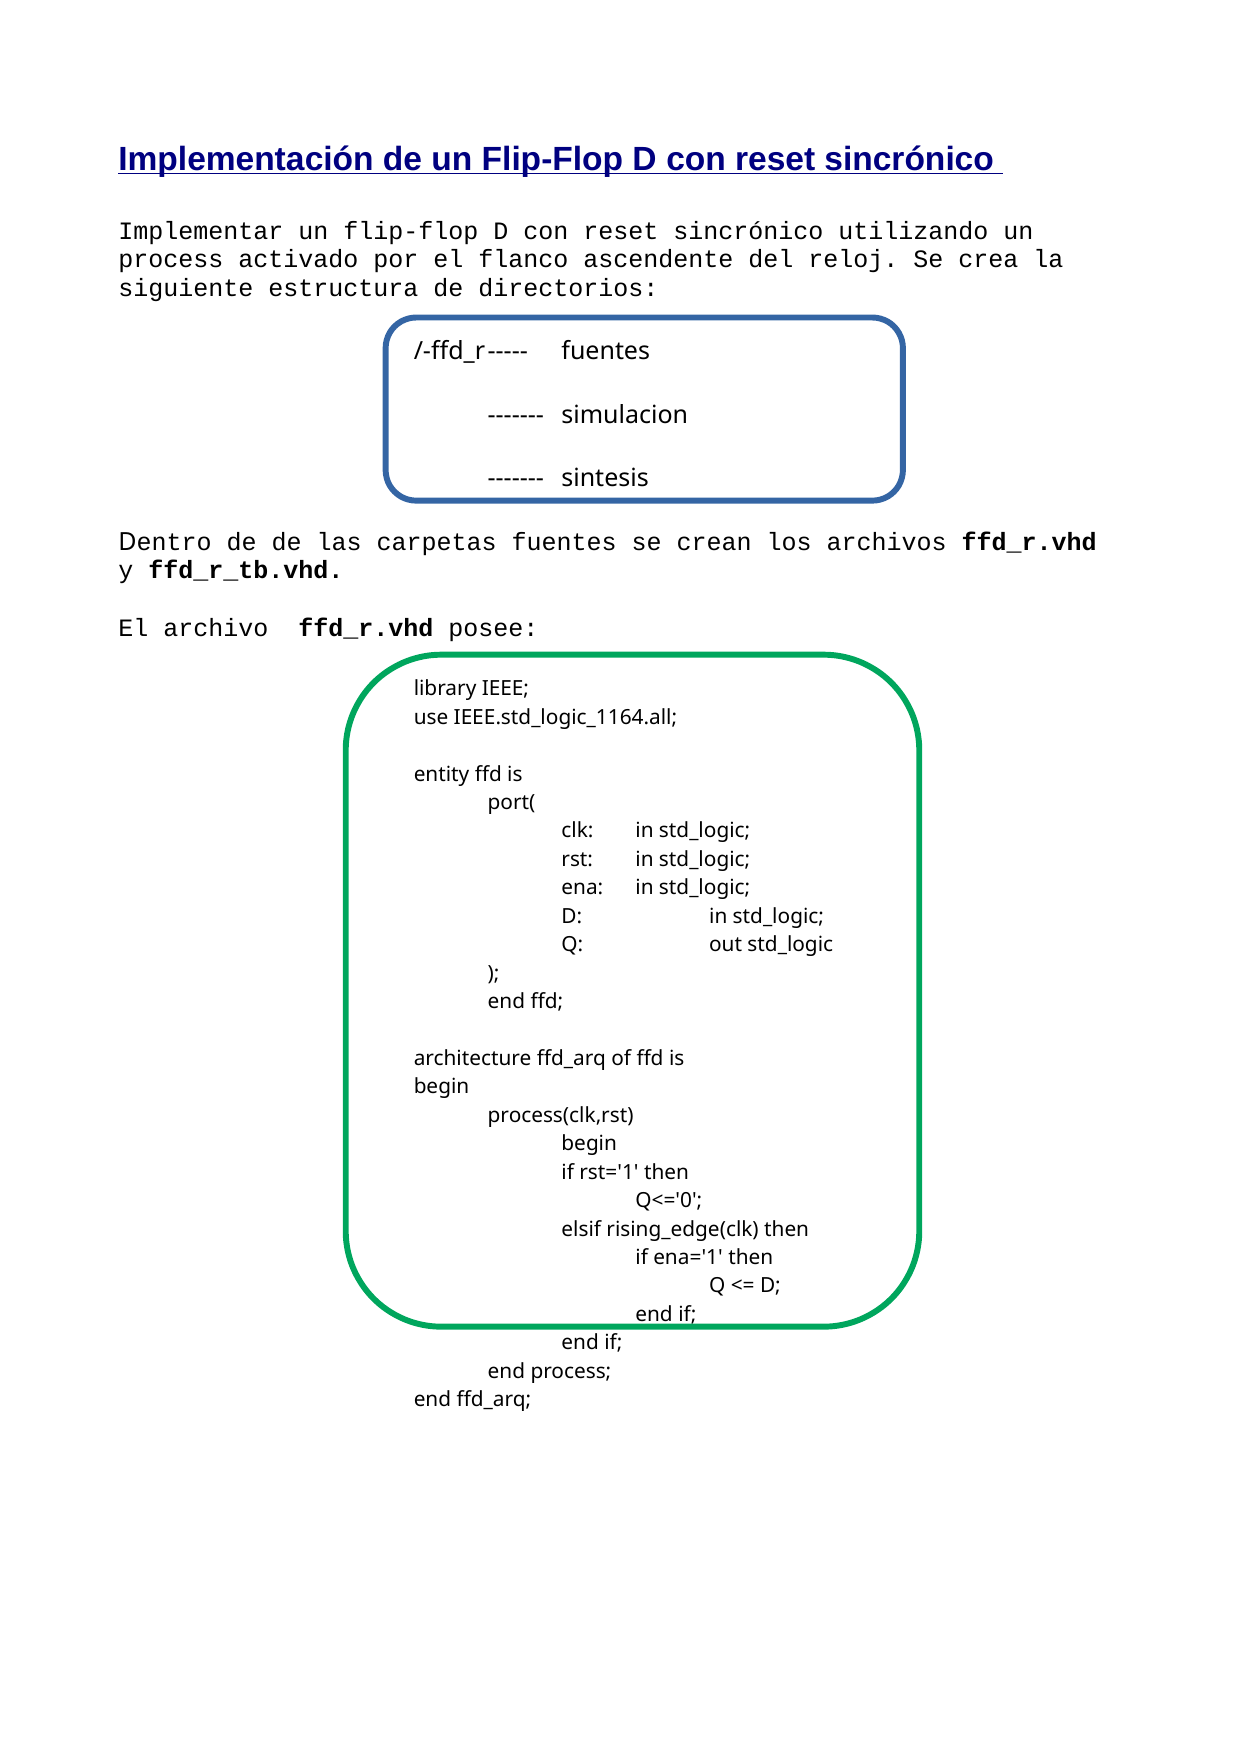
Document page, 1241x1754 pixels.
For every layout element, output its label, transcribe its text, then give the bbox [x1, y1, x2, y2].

text [118, 396, 382, 431]
text /-ffd_r ----- fuentes [389, 333, 899, 367]
text [923, 958, 1122, 986]
text end if; [413, 1299, 885, 1323]
text Q<='0'; [413, 1185, 916, 1214]
text [923, 901, 1122, 929]
text ------- simulacion [389, 396, 899, 431]
text port( [413, 787, 916, 816]
text [923, 872, 1122, 901]
text [923, 1100, 1122, 1128]
text elsif rising_edge(clk) then [413, 1214, 916, 1242]
text end process; [413, 1356, 1122, 1384]
text [923, 1043, 1122, 1072]
text [911, 702, 1122, 730]
text [923, 787, 1122, 816]
text [923, 1157, 1122, 1185]
text begin [413, 1072, 916, 1100]
subtitle Implementación de un Flip-Flop D con reset sincrónico [118, 139, 1122, 178]
text if ena='1' then [413, 1242, 915, 1271]
text end if; [413, 1327, 1122, 1356]
text [922, 1214, 1122, 1242]
text Q: out std_logic [413, 929, 916, 958]
text ); [413, 958, 916, 986]
text [915, 1242, 1122, 1271]
text architecture ffd_arq of ffd is [413, 1043, 916, 1072]
text [923, 929, 1122, 958]
text end ffd; [413, 986, 916, 1015]
text [118, 333, 385, 367]
text ------- sintesis [389, 460, 899, 494]
text [923, 986, 1122, 1015]
text [903, 333, 1122, 367]
text El archivo ffd_r.vhd posee: [118, 616, 1122, 644]
text [923, 1185, 1122, 1214]
text D: in std_logic; [413, 901, 916, 929]
text [897, 1271, 1122, 1299]
text use IEEE.std_logic_1164.all; [413, 702, 913, 730]
text Implementar un flip-flop D con reset sincrónico utilizando un process activado por el flanco ascendente del reloj. Se crea la siguiente estructura de directorios: [118, 218, 1122, 303]
text library IEEE; [413, 673, 902, 702]
text if rst='1' then [413, 1157, 916, 1185]
text clk: in std_logic; [413, 816, 916, 844]
text [923, 844, 1122, 872]
text end ffd_arq; [413, 1384, 1122, 1413]
text [887, 673, 1122, 702]
text [118, 460, 391, 494]
text [923, 1072, 1122, 1100]
text [923, 1128, 1122, 1157]
text [923, 759, 1122, 787]
text [923, 816, 1122, 844]
text ena: in std_logic; [413, 872, 916, 901]
text Q <= D; [413, 1271, 906, 1299]
text Dentro de de las carpetas fuentes se crean los archivos ffd_r.vhd y ffd_r_tb.vhd. [118, 523, 1122, 586]
text begin [413, 1128, 916, 1157]
text entity ffd is [413, 759, 916, 787]
text rst: in std_logic; [413, 844, 916, 872]
text [906, 396, 1122, 431]
text [897, 460, 1122, 494]
text process(clk,rst) [413, 1100, 916, 1128]
text [851, 1299, 1122, 1327]
